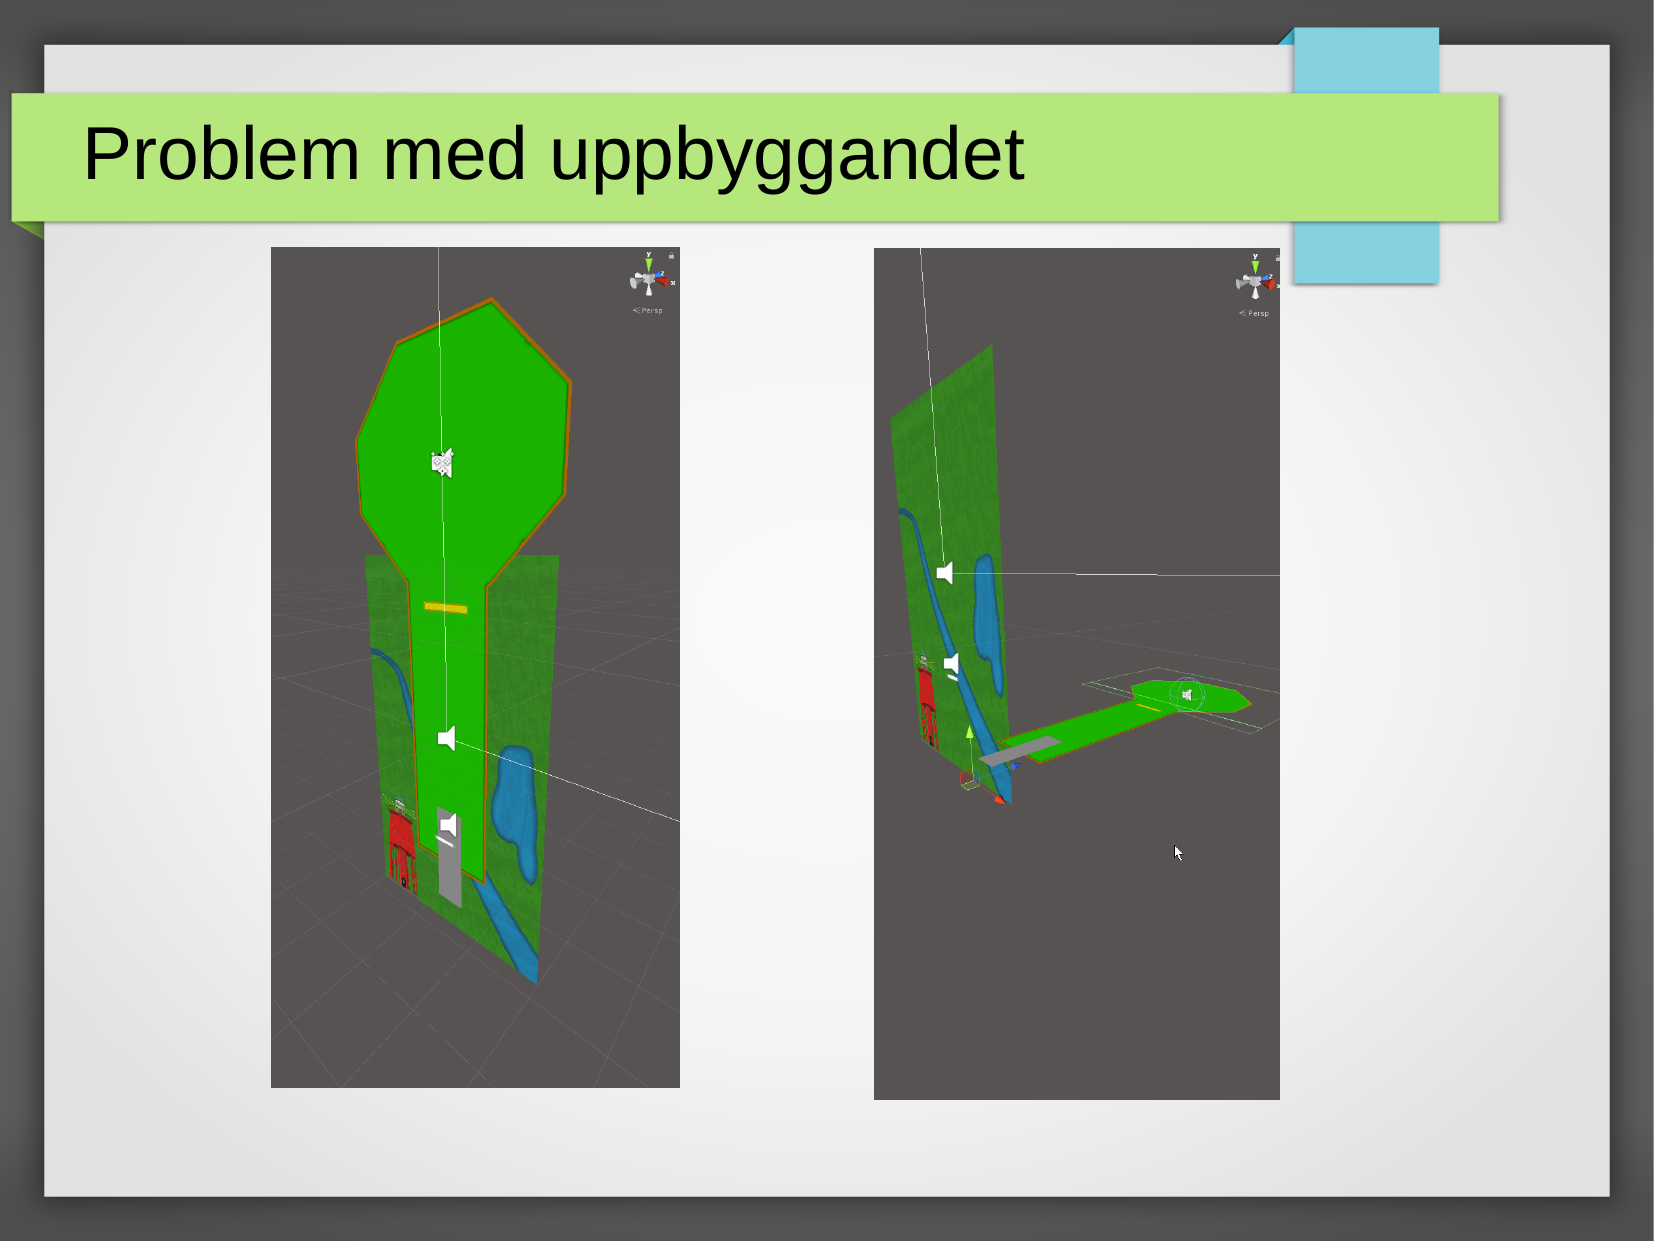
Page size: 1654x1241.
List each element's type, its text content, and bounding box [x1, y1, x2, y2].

picture [0, 0, 1654, 1241]
title Problem med uppbyggandet [82, 94, 1264, 213]
